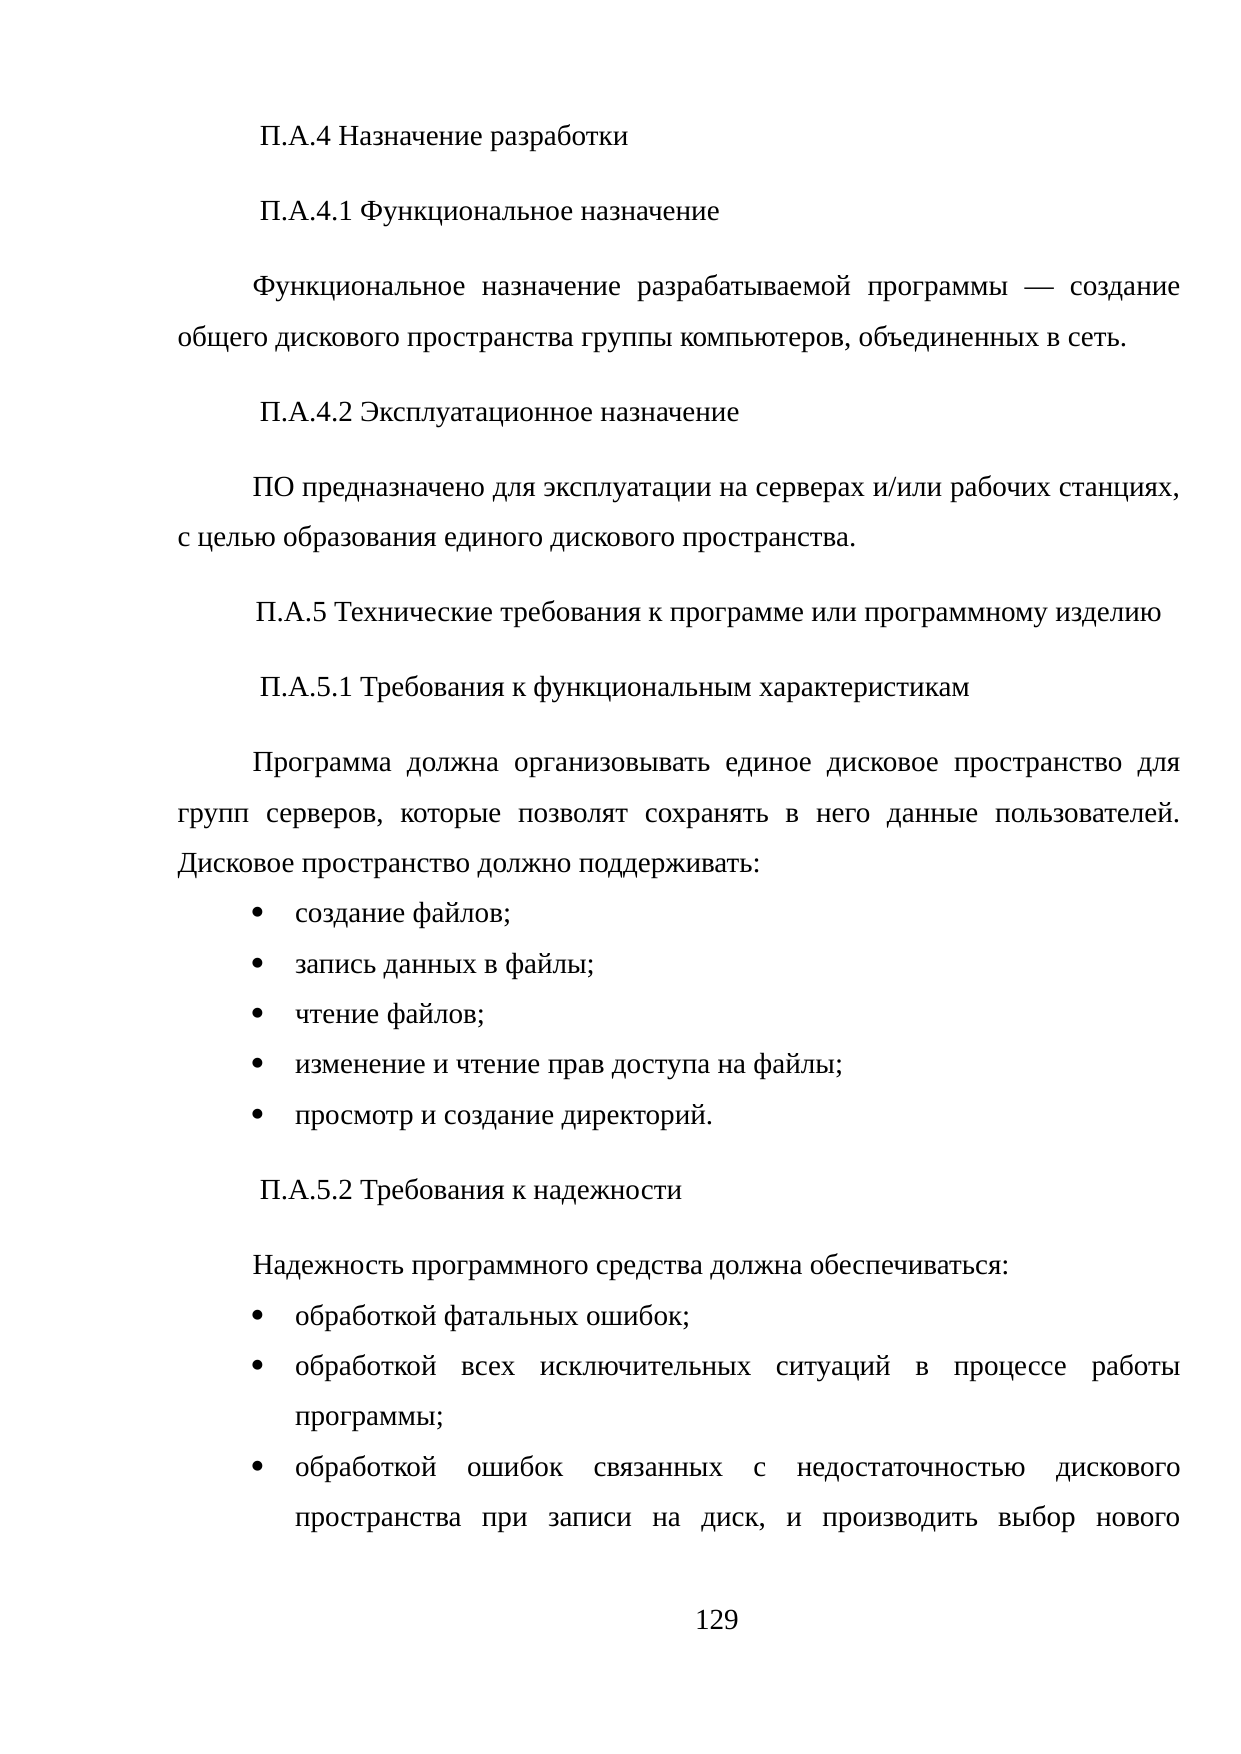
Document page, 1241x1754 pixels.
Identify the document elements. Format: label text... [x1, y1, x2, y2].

subtitle Требования к надежности [252, 1172, 1181, 1206]
text Функциональное назначение разрабатываемой программы — создание общего дискового пространства группы компьютеров, объединенных в сеть. [177, 268, 1181, 352]
subtitle Технические требования к программе или программному изделию [248, 594, 1181, 628]
list просмотр и создание директорий. [252, 1097, 1181, 1131]
list обработкой фатальных ошибок; [252, 1298, 1181, 1331]
text Программа должна организовывать единое дисковое пространство для групп серверов, которые позволят сохранять в него данные пользователей. Дисковое пространство должно поддерживать: [177, 744, 1181, 879]
subtitle Назначение разработки [252, 118, 1181, 152]
list изменение и чтение прав доступа на файлы; [252, 1047, 1181, 1080]
text Надежность программного средства должна обеспечиваться: [177, 1247, 1181, 1281]
list создание файлов; [252, 895, 1181, 929]
list обработкой ошибок связанных с недостаточностью дискового пространства при записи на диск, и производить выбор нового [252, 1449, 1181, 1533]
text ПО предназначено для эксплуатации на серверах и/или рабочих станциях, с целью образования единого дискового пространства. [177, 469, 1181, 553]
list запись данных в файлы; [252, 946, 1181, 979]
list Требования к функциональным характеристикам [252, 669, 1181, 703]
list чтение файлов; [252, 996, 1181, 1030]
list Эксплуатационное назначение [252, 394, 1181, 427]
list Функциональное назначение [252, 193, 1181, 227]
list обработкой всех исключительных ситуаций в процессе работы программы; [252, 1348, 1181, 1432]
